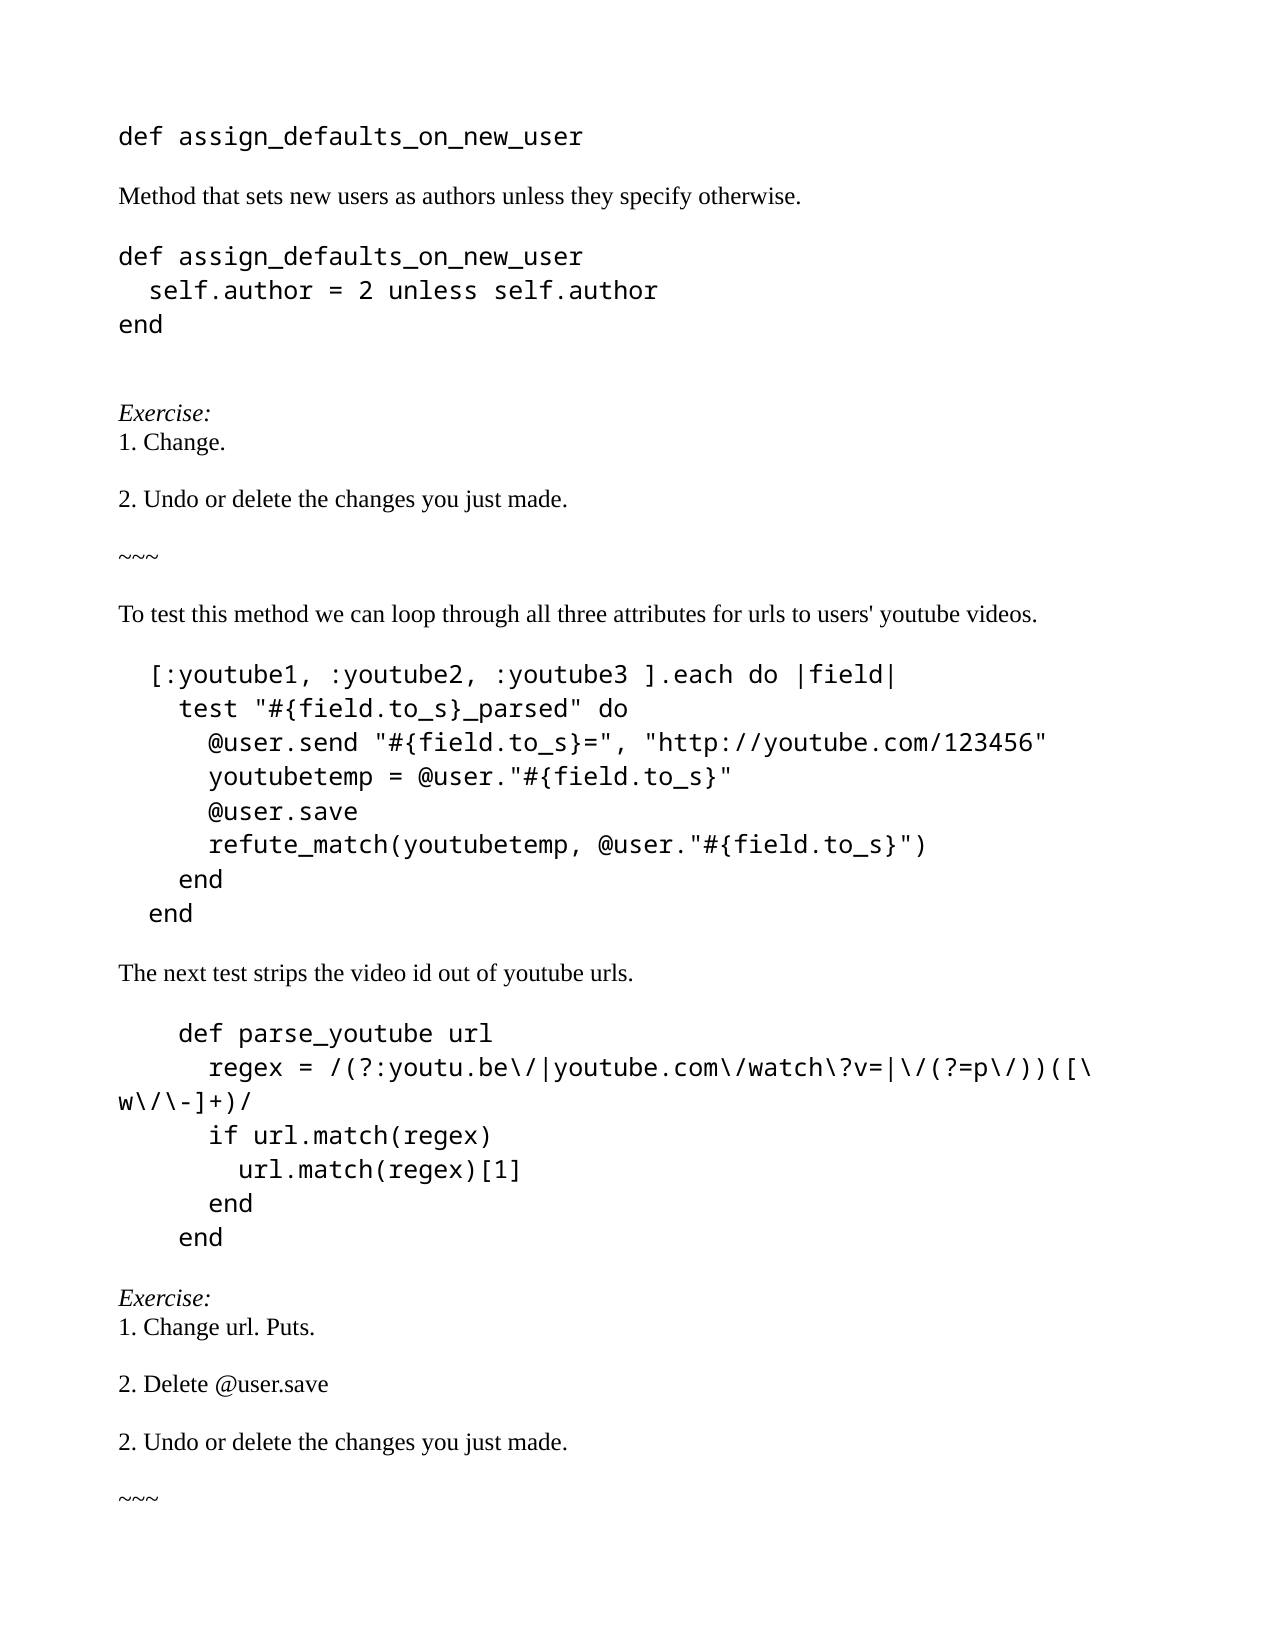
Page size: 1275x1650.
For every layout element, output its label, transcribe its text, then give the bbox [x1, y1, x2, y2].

text url.match(regex)[1] [118, 1152, 1157, 1186]
text refute_match(youtubetemp, @user."#{field.to_s}") [118, 827, 1157, 861]
text def assign_defaults_on_new_user [118, 118, 1157, 152]
text end [118, 895, 1157, 929]
text regex = /(?:youtu.be\/|youtube.com\/watch\?v=|\/(?=p\/))([\w\/\-]+)/ [118, 1050, 1157, 1118]
text self.author = 2 unless self.author [118, 272, 1157, 307]
text test "#{field.to_s}_parsed" do [118, 691, 1157, 725]
text def assign_defaults_on_new_user [118, 238, 1157, 272]
text end [118, 1220, 1157, 1254]
text end [118, 861, 1157, 895]
text Method that sets new users as authors unless they specify otherwise. [118, 181, 1157, 210]
text 2. Undo or delete the changes you just made. [118, 1427, 1157, 1455]
text Exercise: [118, 398, 1157, 427]
text ~~~ [118, 1484, 1157, 1513]
text The next test strips the video id out of youtube urls. [118, 958, 1157, 987]
text 2. Delete @user.save [118, 1369, 1157, 1398]
text [:youtube1, :youtube2, :youtube3 ].each do |field| [118, 657, 1157, 691]
text 1. Change url. Puts. [118, 1312, 1157, 1340]
text Exercise: [118, 1283, 1157, 1312]
text def parse_youtube url [118, 1016, 1157, 1050]
text if url.match(regex) [118, 1118, 1157, 1152]
text youtubetemp = @user."#{field.to_s}" [118, 759, 1157, 793]
text To test this method we can loop through all three attributes for urls to users' youtube videos. [118, 599, 1157, 628]
text end [118, 1186, 1157, 1220]
text @user.send "#{field.to_s}=", "http://youtube.com/123456" [118, 725, 1157, 759]
text ~~~ [118, 542, 1157, 571]
text 2. Undo or delete the changes you just made. [118, 484, 1157, 513]
text @user.save [118, 793, 1157, 827]
text 1. Change. [118, 427, 1157, 456]
text end [118, 307, 1157, 341]
